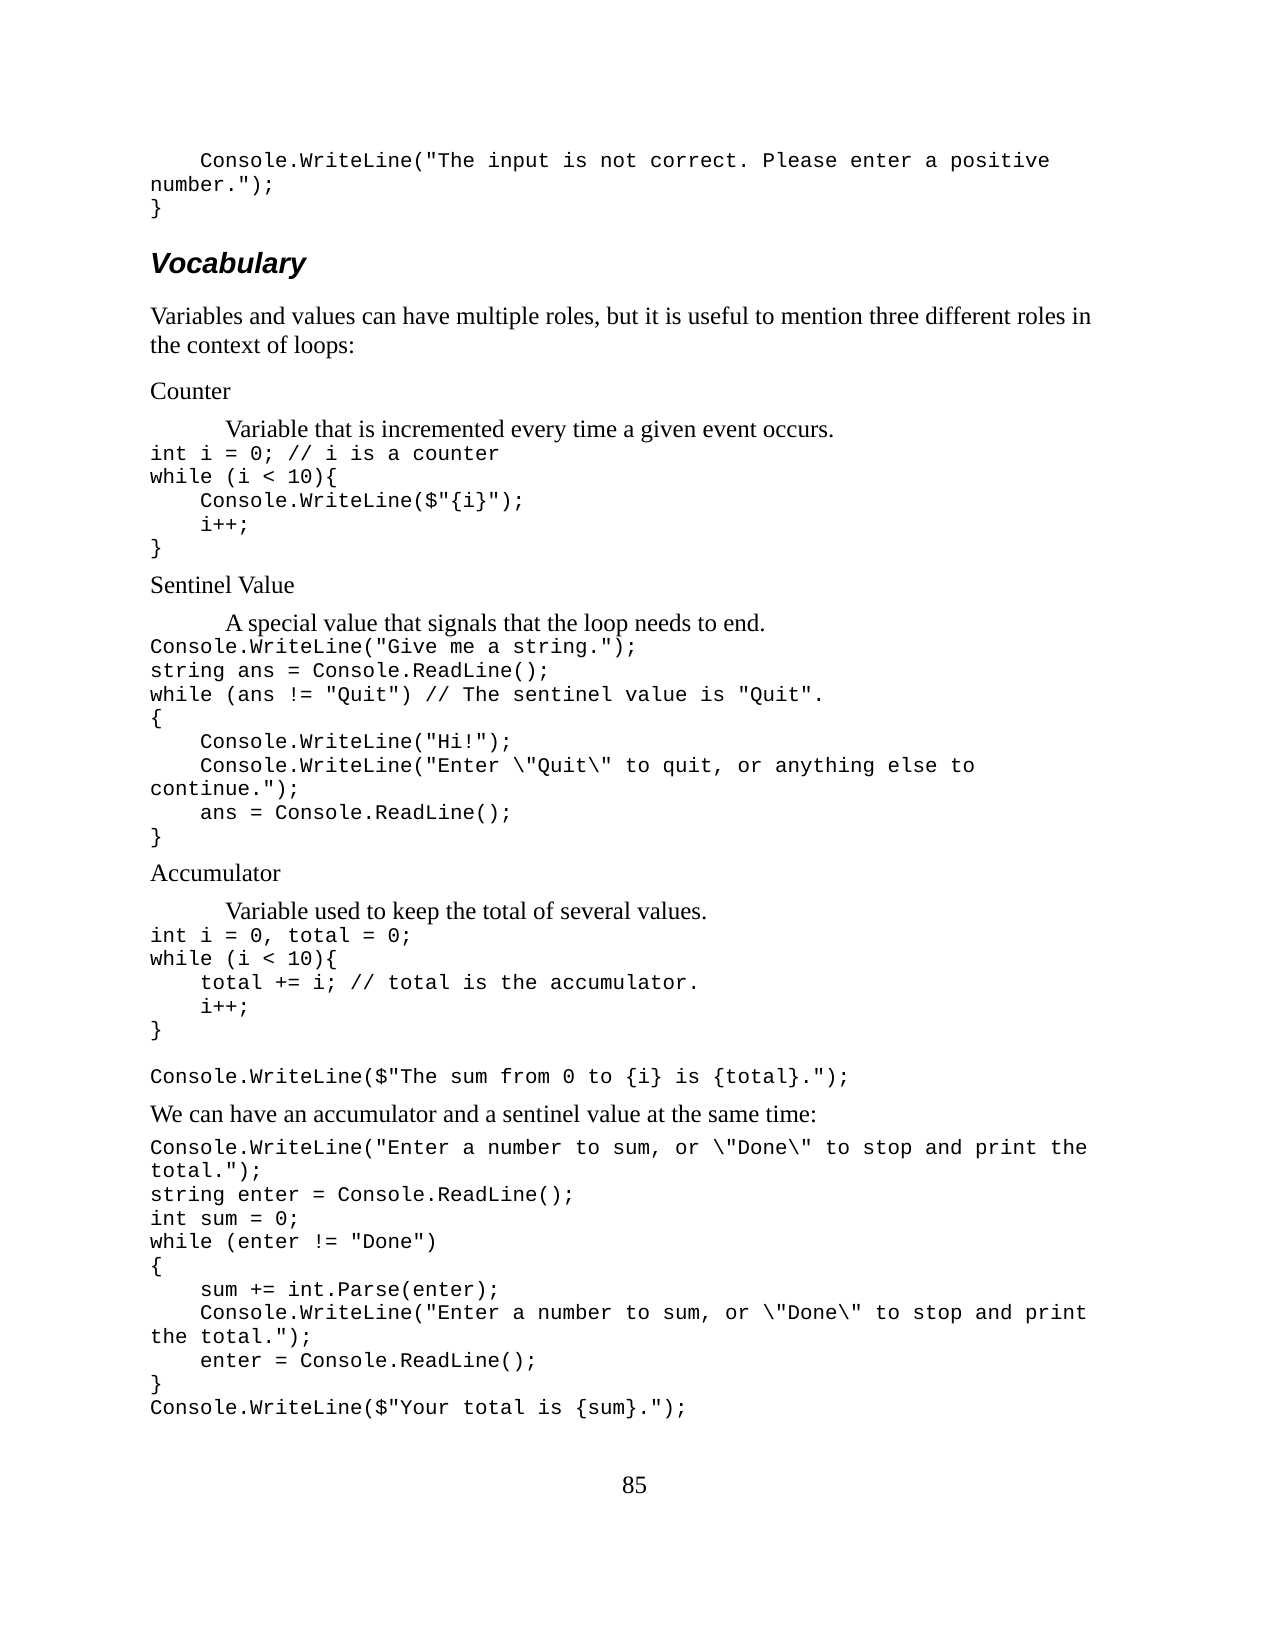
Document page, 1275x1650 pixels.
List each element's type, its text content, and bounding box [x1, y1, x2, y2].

text int i = 0; // i is a counter [150, 443, 1125, 466]
text { [150, 707, 1125, 731]
text enter = Console.ReadLine(); [150, 1350, 1125, 1373]
text Console.WriteLine("Enter a number to sum, or \"Done\" to stop and print the total."); [150, 1137, 1125, 1184]
text int i = 0, total = 0; [150, 925, 1125, 948]
text Console.WriteLine($"Your total is {sum}."); [150, 1397, 1125, 1421]
text while (ans != "Quit") // The sentinel value is "Quit". [150, 684, 1125, 707]
text } [150, 197, 1125, 221]
text We can have an accumulator and a sentinel value at the same time: [150, 1099, 1125, 1128]
text Console.WriteLine("Enter \"Quit\" to quit, or anything else to continue."); [150, 755, 1125, 802]
text Console.WriteLine("Hi!"); [150, 731, 1125, 755]
text } [150, 826, 1125, 849]
text A special value that signals that the loop needs to end. [225, 608, 1125, 636]
text Variable that is incremented every time a given event occurs. [225, 414, 1125, 443]
text Counter [150, 376, 1125, 405]
text } [150, 1019, 1125, 1043]
subtitle Vocabulary [150, 246, 1125, 279]
text string ans = Console.ReadLine(); [150, 660, 1125, 684]
text Variable used to keep the total of several values. [225, 896, 1125, 925]
text Console.WriteLine($"The sum from 0 to {i} is {total}."); [150, 1067, 1125, 1090]
text ans = Console.ReadLine(); [150, 802, 1125, 826]
text Console.WriteLine("Give me a string."); [150, 636, 1125, 660]
text while (enter != "Done") [150, 1231, 1125, 1255]
text Sentinel Value [150, 570, 1125, 599]
text while (i < 10){ [150, 948, 1125, 972]
text sum += int.Parse(enter); [150, 1279, 1125, 1302]
text Console.WriteLine("Enter a number to sum, or \"Done\" to stop and print the total."); [150, 1302, 1125, 1350]
text Variables and values can have multiple roles, but it is useful to mention three different roles in the context of loops: [150, 301, 1125, 358]
text while (i < 10){ [150, 466, 1125, 490]
text i++; [150, 514, 1125, 537]
text int sum = 0; [150, 1208, 1125, 1231]
text Accumulator [150, 858, 1125, 887]
text } [150, 537, 1125, 561]
text i++; [150, 996, 1125, 1019]
text Console.WriteLine($"{i}"); [150, 490, 1125, 514]
text string enter = Console.ReadLine(); [150, 1184, 1125, 1208]
text Console.WriteLine("The input is not correct. Please enter a positive number."); [150, 150, 1125, 197]
text { [150, 1255, 1125, 1279]
text } [150, 1373, 1125, 1397]
text total += i; // total is the accumulator. [150, 972, 1125, 996]
